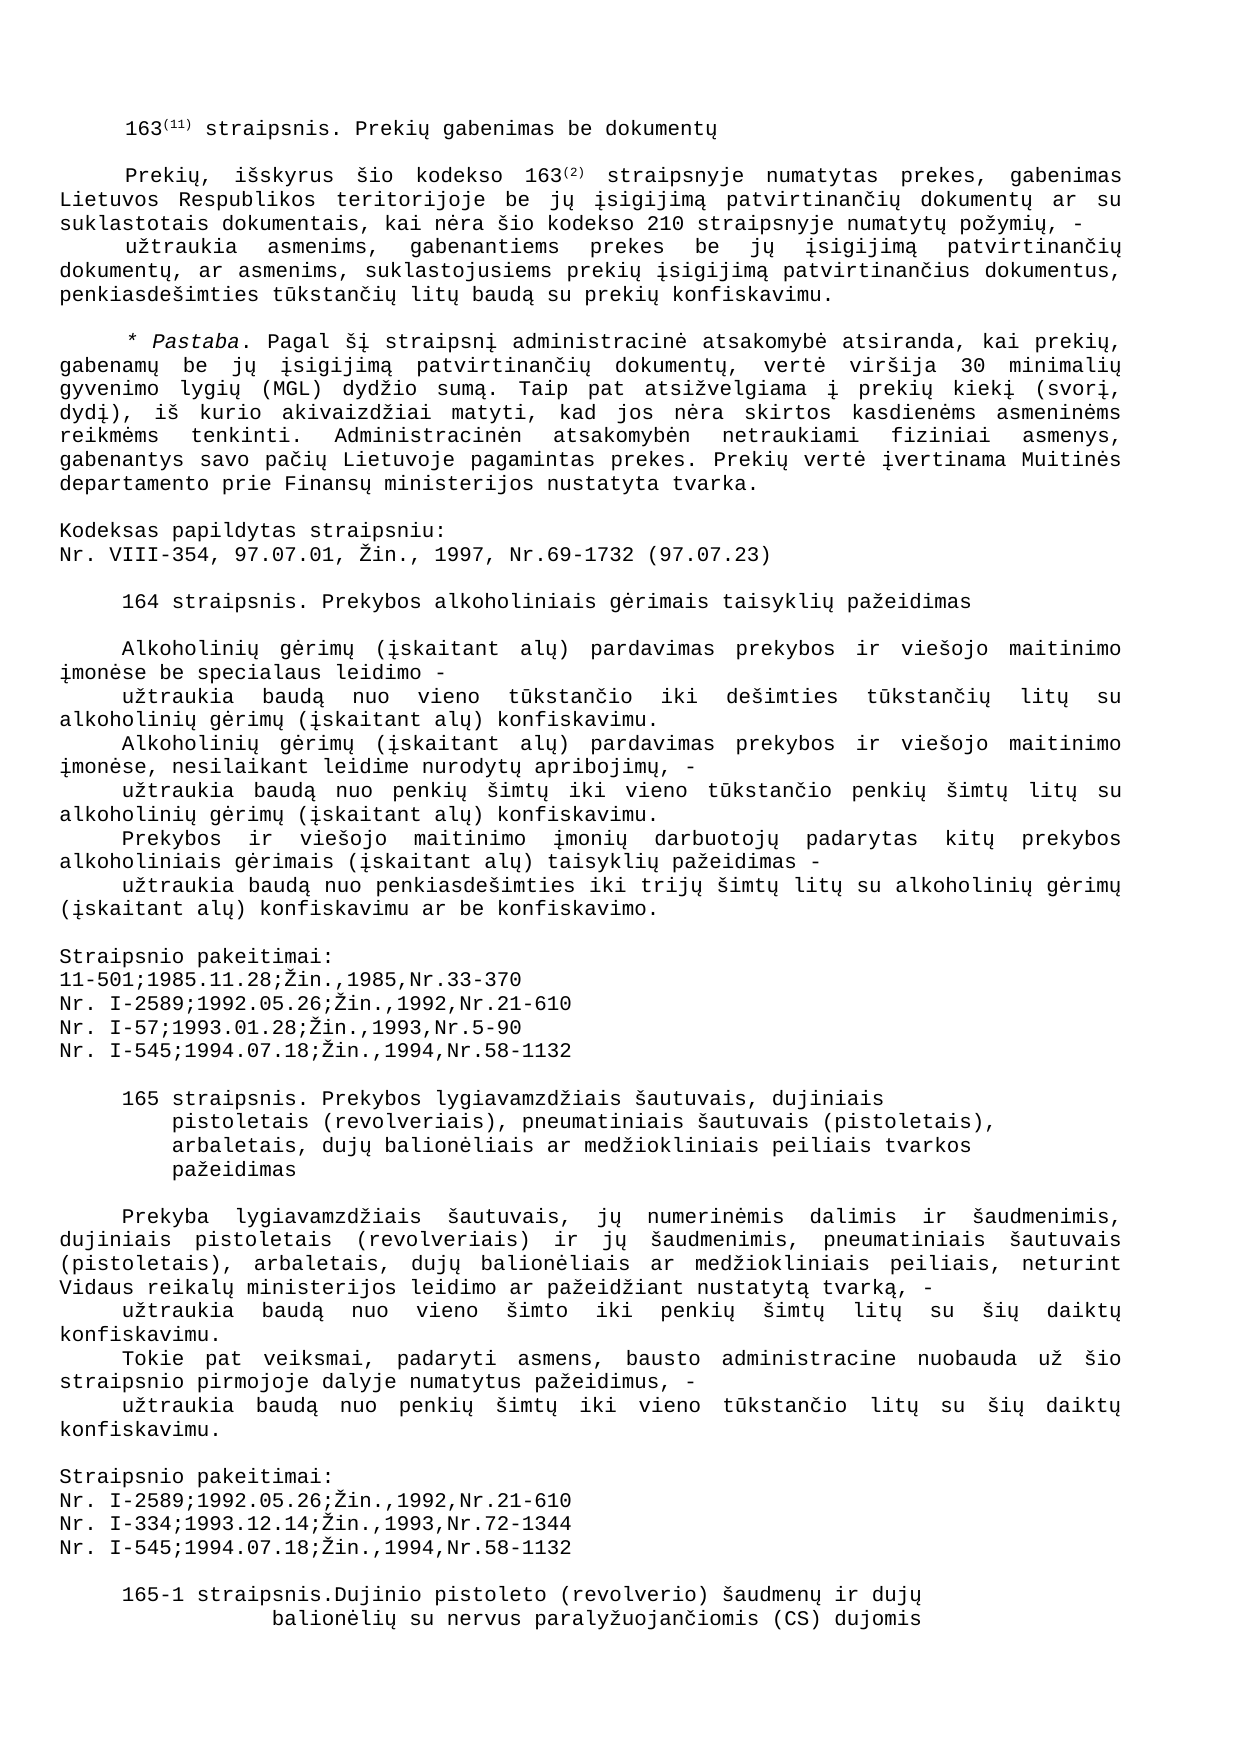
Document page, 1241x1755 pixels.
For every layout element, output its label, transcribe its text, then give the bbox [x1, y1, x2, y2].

text pistoletais (revolveriais), pneumatiniais šautuvais (pistoletais), [59, 1111, 1122, 1135]
text Nr. I-2589;1992.05.26;Žin.,1992,Nr.21-610 [59, 993, 1122, 1017]
text 165 straipsnis. Prekybos lygiavamzdžiais šautuvais, dujiniais [59, 1088, 1122, 1111]
text Kodeksas papildytas straipsniu: [59, 520, 1122, 544]
text arbaletais, dujų balionėliais ar medžiokliniais peiliais tvarkos [59, 1135, 1122, 1158]
text 165-1 straipsnis.Dujinio pistoleto (revolverio) šaudmenų ir dujų [59, 1584, 1122, 1608]
text 164 straipsnis. Prekybos alkoholiniais gėrimais taisyklių pažeidimas [59, 591, 1122, 615]
text balionėlių su nervus paralyžuojančiomis (CS) dujomis [59, 1608, 1122, 1631]
text Prekybos ir viešojo maitinimo įmonių darbuotojų padarytas kitų prekybos alkoholiniais gėrimais (įskaitant alų) taisyklių pažeidimas - [59, 827, 1122, 875]
text užtraukia baudą nuo vieno tūkstančio iki dešimties tūkstančių litų su alkoholinių gėrimų (įskaitant alų) konfiskavimu. [59, 686, 1122, 733]
text Nr. I-545;1994.07.18;Žin.,1994,Nr.58-1132 [59, 1537, 1122, 1561]
text Tokie pat veiksmai, padaryti asmens, bausto administracine nuobauda už šio straipsnio pirmojoje dalyje numatytus pažeidimus, - [59, 1348, 1122, 1395]
text Prekių, išskyrus šio kodekso 163(2) straipsnyje numatytas prekes, gabenimas Lietuvos Respublikos teritorijoje be jų įsigijimą patvirtinančių dokumentų ar su suklastotais dokumentais, kai nėra šio kodekso 210 straipsnyje numatytų požymių, - [59, 165, 1122, 236]
text užtraukia baudą nuo penkių šimtų iki vieno tūkstančio litų su šių daiktų konfiskavimu. [59, 1395, 1122, 1442]
text užtraukia baudą nuo penkiasdešimties iki trijų šimtų litų su alkoholinių gėrimų (įskaitant alų) konfiskavimu ar be konfiskavimo. [59, 875, 1122, 922]
text užtraukia baudą nuo vieno šimto iki penkių šimtų litų su šių daiktų konfiskavimu. [59, 1300, 1122, 1348]
text Nr. VIII-354, 97.07.01, Žin., 1997, Nr.69-1732 (97.07.23) [59, 544, 1122, 567]
text * Pastaba. Pagal šį straipsnį administracinė atsakomybė atsiranda, kai prekių, gabenamų be jų įsigijimą patvirtinančių dokumentų, vertė viršija 30 minimalių gyvenimo lygių (MGL) dydžio sumą. Taip pat atsižvelgiama į prekių kiekį (svorį, dydį), iš kurio akivaizdžiai matyti, kad jos nėra skirtos kasdienėms asmeninėms reikmėms tenkinti. Administracinėn atsakomybėn netraukiami fiziniai asmenys, gabenantys savo pačių Lietuvoje pagamintas prekes. Prekių vertė įvertinama Muitinės departamento prie Finansų ministerijos nustatyta tvarka. [59, 331, 1122, 496]
text 163(11) straipsnis. Prekių gabenimas be dokumentų [59, 118, 1122, 142]
text 11-501;1985.11.28;Žin.,1985,Nr.33-370 [59, 969, 1122, 993]
text pažeidimas [59, 1158, 1122, 1182]
text Prekyba lygiavamzdžiais šautuvais, jų numerinėmis dalimis ir šaudmenimis, dujiniais pistoletais (revolveriais) ir jų šaudmenimis, pneumatiniais šautuvais (pistoletais), arbaletais, dujų balionėliais ar medžiokliniais peiliais, neturint Vidaus reikalų ministerijos leidimo ar pažeidžiant nustatytą tvarką, - [59, 1206, 1122, 1300]
text užtraukia asmenims, gabenantiems prekes be jų įsigijimą patvirtinančių dokumentų, ar asmenims, suklastojusiems prekių įsigijimą patvirtinančius dokumentus, penkiasdešimties tūkstančių litų baudą su prekių konfiskavimu. [59, 236, 1122, 307]
text Nr. I-334;1993.12.14;Žin.,1993,Nr.72-1344 [59, 1513, 1122, 1537]
text Alkoholinių gėrimų (įskaitant alų) pardavimas prekybos ir viešojo maitinimo įmonėse, nesilaikant leidime nurodytų apribojimų, - [59, 733, 1122, 780]
text Straipsnio pakeitimai: [59, 1466, 1122, 1489]
text užtraukia baudą nuo penkių šimtų iki vieno tūkstančio penkių šimtų litų su alkoholinių gėrimų (įskaitant alų) konfiskavimu. [59, 780, 1122, 827]
text Nr. I-2589;1992.05.26;Žin.,1992,Nr.21-610 [59, 1489, 1122, 1513]
text Alkoholinių gėrimų (įskaitant alų) pardavimas prekybos ir viešojo maitinimo įmonėse be specialaus leidimo - [59, 638, 1122, 686]
text Nr. I-57;1993.01.28;Žin.,1993,Nr.5-90 [59, 1017, 1122, 1040]
text Straipsnio pakeitimai: [59, 946, 1122, 969]
text Nr. I-545;1994.07.18;Žin.,1994,Nr.58-1132 [59, 1040, 1122, 1064]
